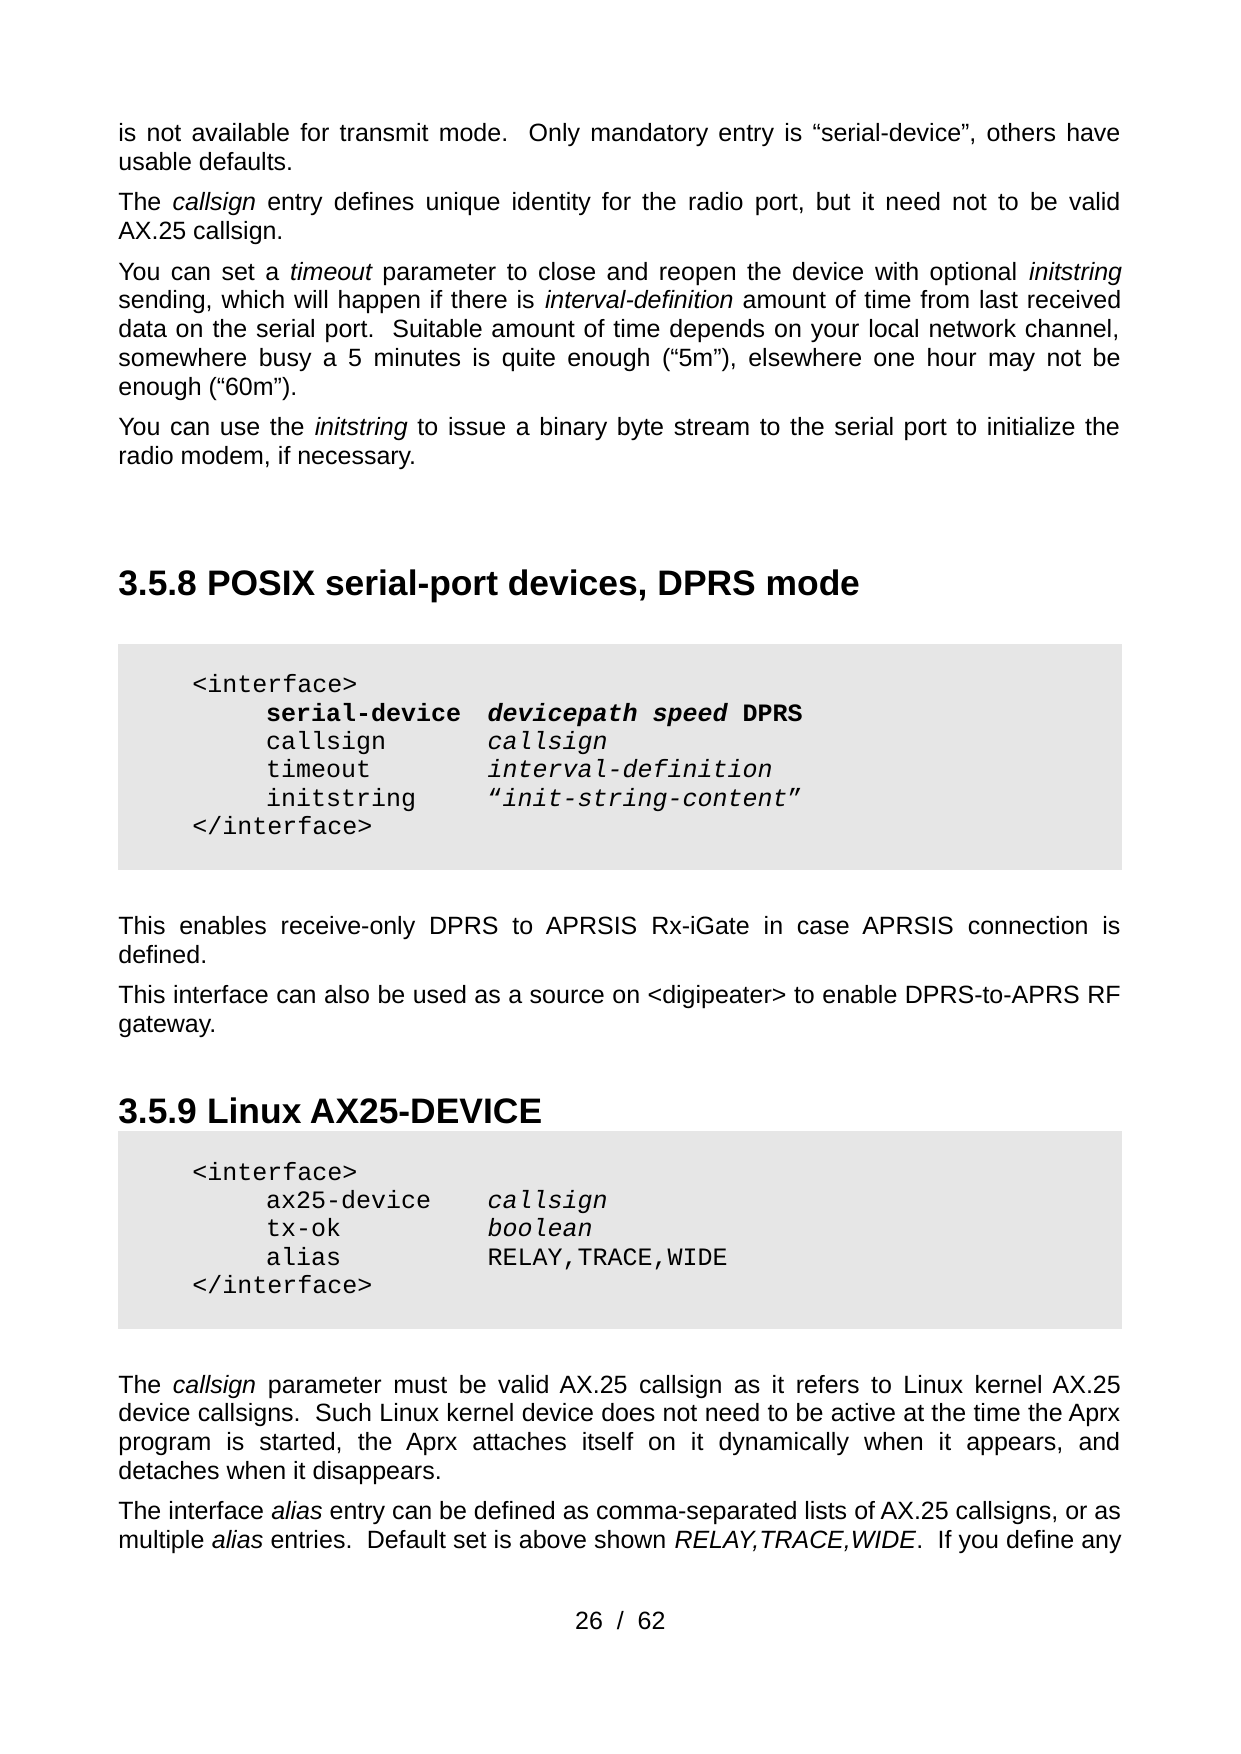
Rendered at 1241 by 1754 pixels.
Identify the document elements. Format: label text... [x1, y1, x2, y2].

text You can set a timeout parameter to close and reopen the device with optional initstring sending, which will happen if there is interval-definition amount of time from last received data on the serial port. Suitable amount of time depends on your local network channel, somewhere busy a 5 minutes is quite enough (“5m”), elsewhere one hour may not be enough (“60m”). [118, 257, 1122, 400]
text This enables receive-only DPRS to APRSIS Rx-iGate in case APRSIS connection is defined. [118, 911, 1122, 968]
text initstring “init-string-content” [118, 785, 1122, 814]
text The interface alias entry can be defined as comma-separated lists of AX.25 callsigns, or as multiple alias entries. Default set is above shown RELAY,TRACE,WIDE. If you define any [118, 1496, 1122, 1554]
text <interface> [118, 672, 1122, 700]
text </interface> [118, 814, 1122, 842]
text ax25-device callsign [118, 1187, 1122, 1216]
text You can use the initstring to issue a binary byte stream to the serial port to initialize the radio modem, if necessary. [118, 412, 1122, 470]
text timeout interval-definition [118, 757, 1122, 785]
text callsign callsign [118, 729, 1122, 757]
text alias RELAY,TRACE,WIDE [118, 1244, 1122, 1272]
text This interface can also be used as a source on <digipeater> to enable DPRS-to-APRS RF gateway. [118, 980, 1122, 1038]
text is not available for transmit mode. Only mandatory entry is “serial-device”, others have usable defaults. [118, 118, 1122, 176]
subtitle Linux AX25-DEVICE [118, 1090, 1122, 1131]
text The callsign entry defines unique identity for the radio port, but it need not to be valid AX.25 callsign. [118, 187, 1122, 245]
text </interface> [118, 1272, 1122, 1301]
text tx-ok boolean [118, 1216, 1122, 1244]
text The callsign parameter must be valid AX.25 callsign as it refers to Linux kernel AX.25 device callsigns. Such Linux kernel device does not need to be active at the time the Aprx program is started, the Aprx attaches itself on it dynamically when it appears, and detaches when it disappears. [118, 1369, 1122, 1484]
text <interface> [118, 1159, 1122, 1187]
text serial-device devicepath speed DPRS [118, 700, 1122, 729]
subtitle POSIX serial-port devices, DPRS mode [118, 562, 1122, 603]
